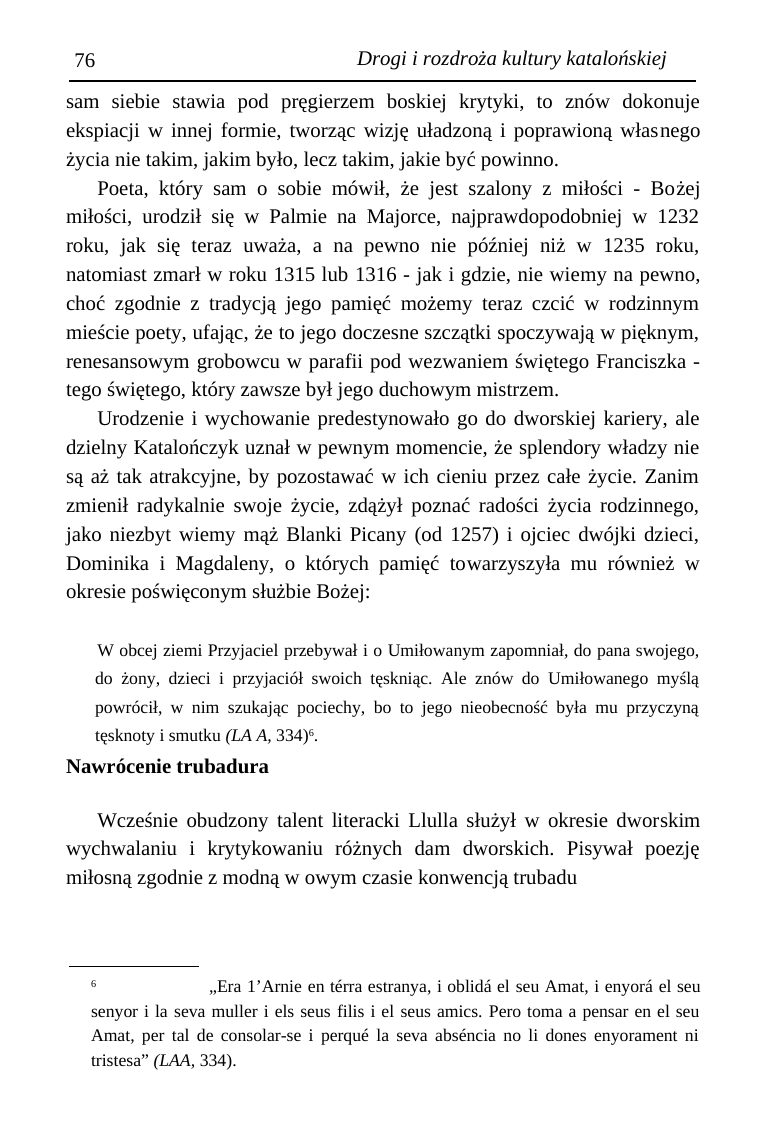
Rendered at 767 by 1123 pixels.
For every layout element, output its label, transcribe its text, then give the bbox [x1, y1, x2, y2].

text 6 „Era 1’Arnie en térra estranya, i oblidá el seu Amat, i enyorá el seu senyor i la seva muller i els seus filis i el seus amics. Pero toma a pensar en el seu Amat, per tal de consolar-se i perqué la seva abséncia no li dones enyorament ni tristesa” (LAA, 334). [91, 976, 700, 1070]
text 76 [67, 48, 95, 72]
subtitle Nawrócenie trubadura [66, 754, 700, 778]
text sam siebie stawia pod pręgierzem boskiej krytyki, to znów dokonuje ekspiacji w innej formie, tworząc wizję uładzoną i poprawioną włas­nego życia nie takim, jakim było, lecz takim, jakie być powinno. [66, 89, 700, 171]
text Poeta, który sam o sobie mówił, że jest szalony z miłości - Bo­żej miłości, urodził się w Palmie na Majorce, najprawdopodobniej w 1232 roku, jak się teraz uważa, a na pewno nie później niż w 1235 roku, natomiast zmarł w roku 1315 lub 1316 - jak i gdzie, nie wie­my na pewno, choć zgodnie z tradycją jego pamięć możemy teraz czcić w rodzinnym mieście poety, ufając, że to jego doczesne szczątki spoczywają w pięknym, renesansowym grobowcu w parafii pod we­zwaniem świętego Franciszka - tego świętego, który zawsze był jego duchowym mistrzem. [66, 175, 700, 401]
text W obcej ziemi Przyjaciel przebywał i o Umiłowanym zapomniał, do pana swojego, do żony, dzieci i przyjaciół swoich tęskniąc. Ale znów do Umiłowanego myślą powrócił, w nim szukając pociechy, bo to jego nieobecność była mu przyczyną tęsknoty i smutku (LA A, 334)6. [95, 639, 700, 745]
text Urodzenie i wychowanie predestynowało go do dworskiej kariery, ale dzielny Katalończyk uznał w pewnym momencie, że splendory władzy nie są aż tak atrakcyjne, by pozostawać w ich cieniu przez całe życie. Zanim zmienił radykalnie swoje życie, zdążył poznać radości życia rodzinnego, jako niezbyt wiemy mąż Blanki Picany (od 1257) i ojciec dwójki dzieci, Dominika i Magdaleny, o których pamięć to­warzyszyła mu również w okresie poświęconym służbie Bożej: [66, 406, 700, 603]
text Drogi i rozdroża kultury katalońskiej [357, 46, 700, 70]
text Wcześnie obudzony talent literacki Llulla służył w okresie dwor­skim wychwalaniu i krytykowaniu różnych dam dworskich. Pisywał poezję miłosną zgodnie z modną w owym czasie konwencją trubadu­ [66, 807, 700, 889]
